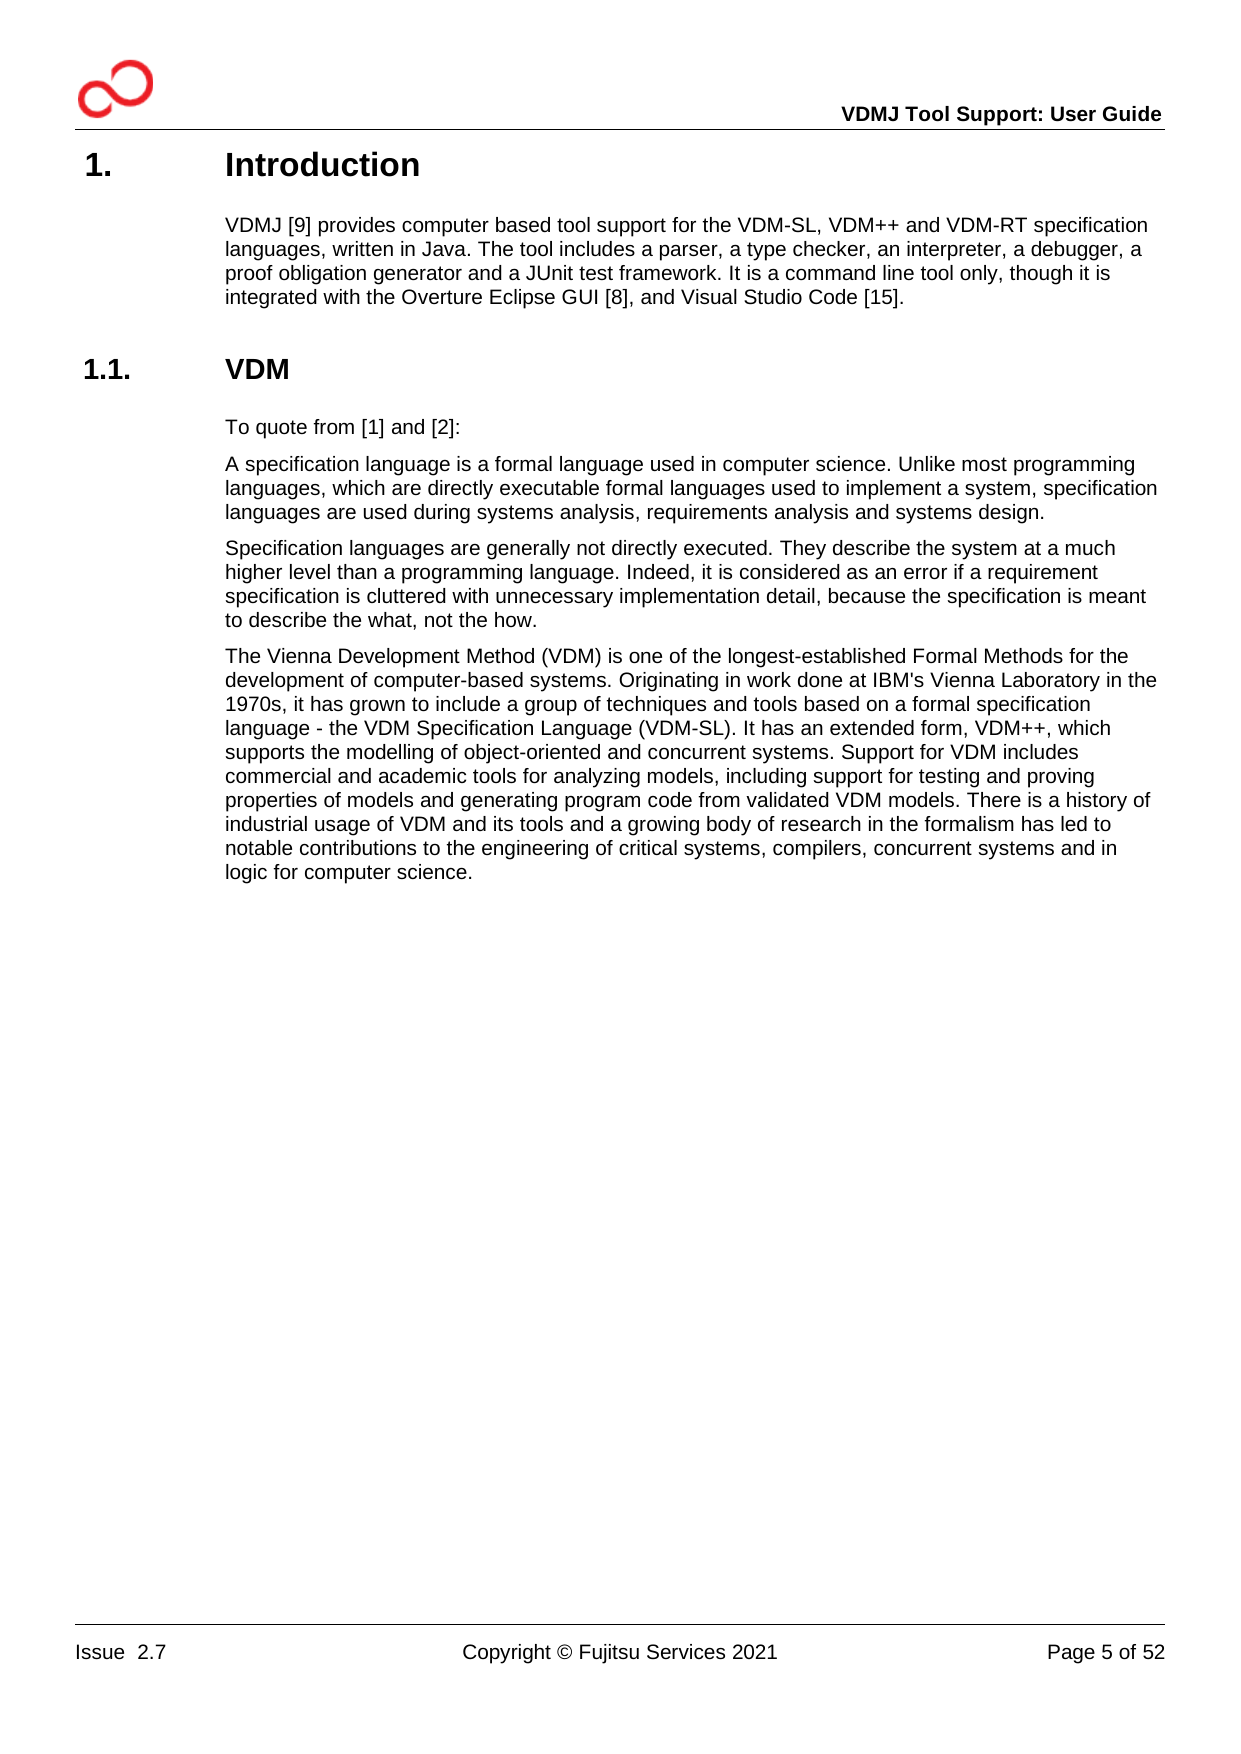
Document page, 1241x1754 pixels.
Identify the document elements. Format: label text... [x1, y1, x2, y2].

subtitle Introduction [75, 145, 1165, 184]
text VDMJ [9] provides computer based tool support for the VDM-SL, VDM++ and VDM-RT specification languages, written in Java. The tool includes a parser, a type checker, an interpreter, a debugger, a proof obligation generator and a JUnit test framework. It is a command line tool only, though it is integrated with the Overture Eclipse GUI [8], and Visual Studio Code [15]. [225, 214, 1165, 309]
subtitle VDM [75, 352, 1165, 386]
text Specification languages are generally not directly executed. They describe the system at a much higher level than a programming language. Indeed, it is considered as an error if a requirement specification is cluttered with unnecessary implementation detail, because the specification is meant to describe the what, not the how. [225, 536, 1165, 632]
text A specification language is a formal language used in computer science. Unlike most programming languages, which are directly executable formal languages used to implement a system, specification languages are used during systems analysis, requirements analysis and systems design. [225, 452, 1165, 524]
text To quote from [1] and [2]: [225, 416, 1165, 439]
text The Vienna Development Method (VDM) is one of the longest-established Formal Methods for the development of computer-based systems. Originating in work done at IBM's Vienna Laboratory in the 1970s, it has grown to include a group of techniques and tools based on a formal specification language - the VDM Specification Language (VDM-SL). It has an extended form, VDM++, which supports the modelling of object-oriented and concurrent systems. Support for VDM includes commercial and academic tools for analyzing models, including support for testing and proving properties of models and generating program code from validated VDM models. There is a history of industrial usage of VDM and its tools and a growing body of research in the formalism has led to notable contributions to the engineering of critical systems, compilers, concurrent systems and in logic for computer science. [225, 645, 1165, 884]
picture [78, 52, 153, 128]
